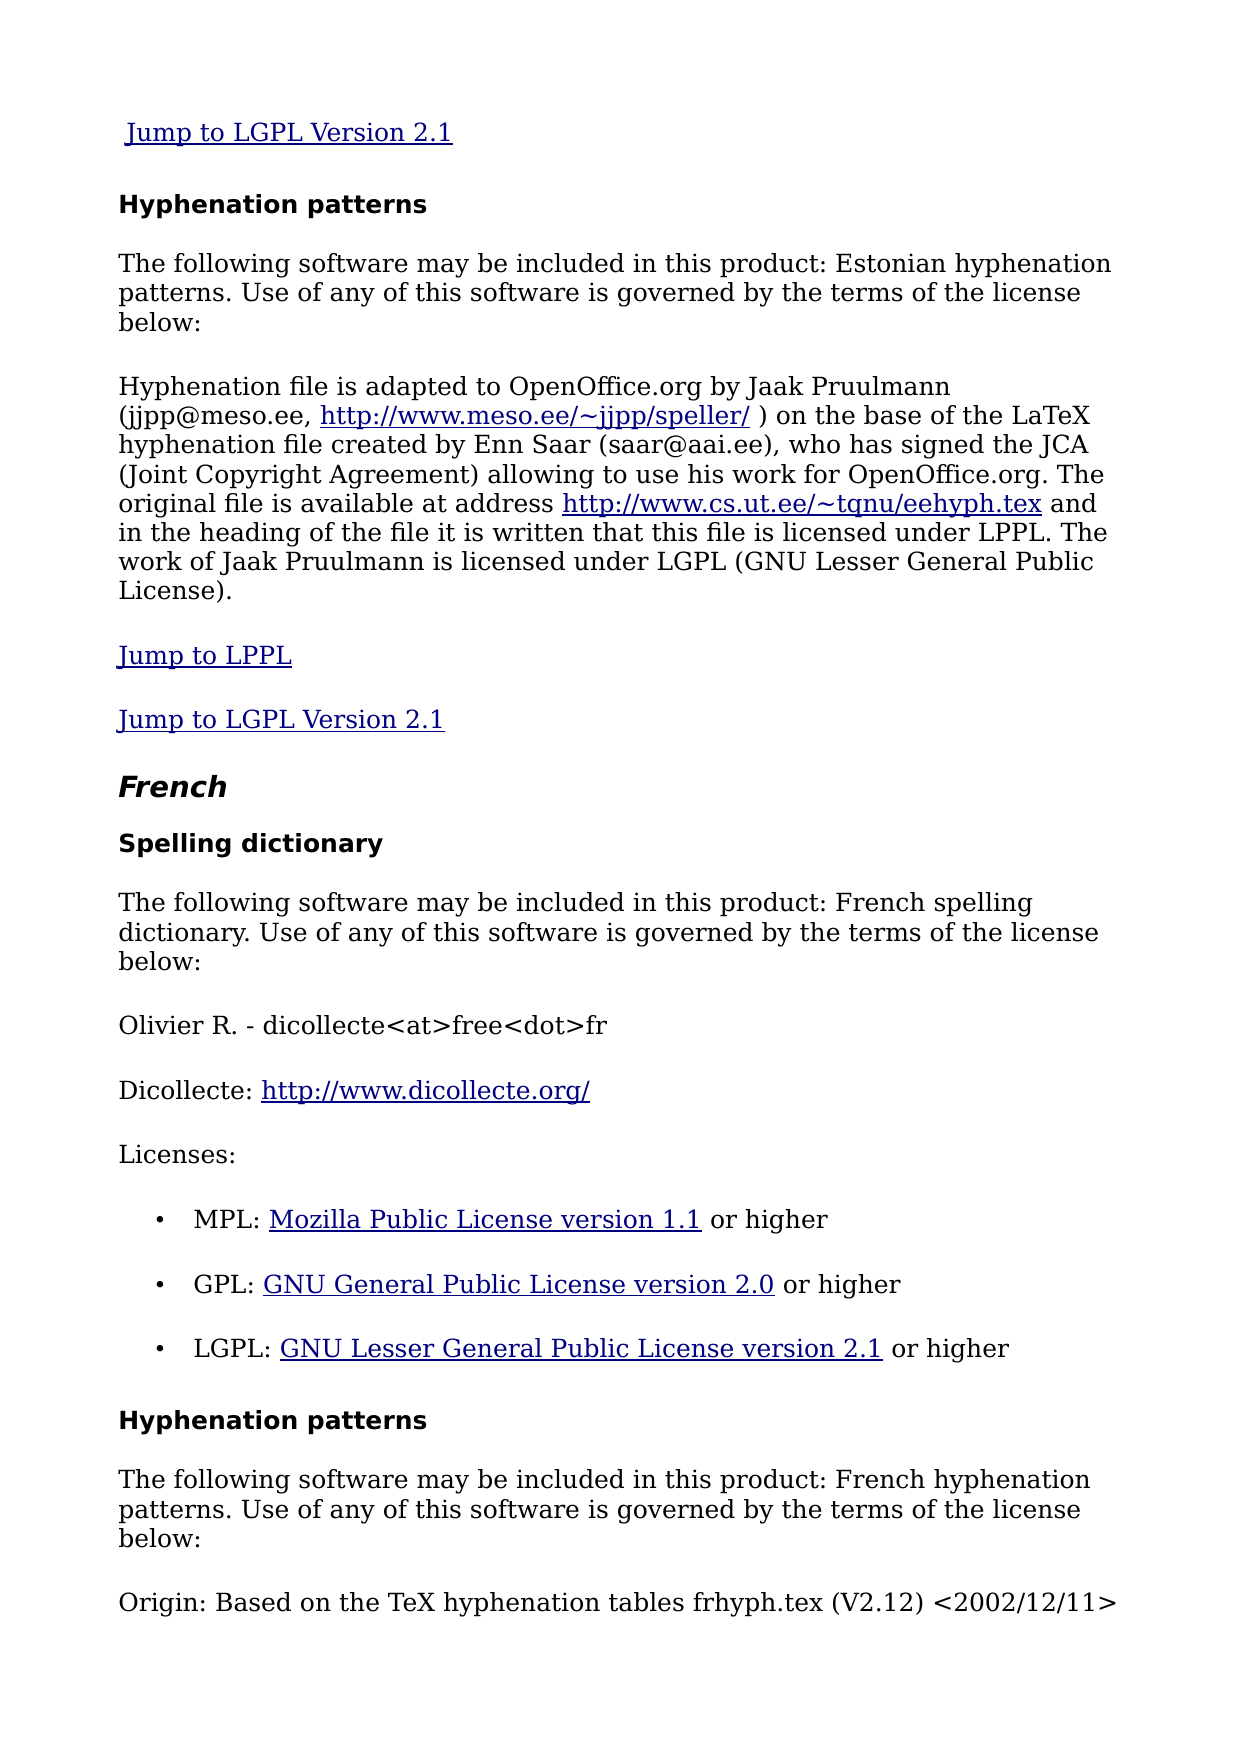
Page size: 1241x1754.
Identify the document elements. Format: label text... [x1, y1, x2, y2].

subtitle French [118, 770, 1122, 804]
subtitle Spelling dictionary [118, 829, 1122, 858]
text Licenses: [118, 1141, 1122, 1170]
list LGPL: GNU Lesser General Public License version 2.1 or higher [156, 1334, 1122, 1363]
text Olivier R. - dicollecte<at>free<dot>fr [118, 1011, 1122, 1041]
text Origin: Based on the TeX hyphenation tables frhyph.tex (V2.12) <2002/12/11> [118, 1588, 1122, 1618]
text Jump to LGPL Version 2.1 [118, 706, 1122, 735]
text Hyphenation file is adapted to OpenOffice.org by Jaak Pruulmann (jjpp@meso.ee, http://www.meso.ee/~jjpp/speller/ ) on the base of the LaTeX hyphenation file created by Enn Saar (saar@aai.ee), who has signed the JCA (Joint Copyright Agreement) allowing to use his work for OpenOffice.org. The original file is available at address http://www.cs.ut.ee/~tqnu/eehyph.tex and in the heading of the file it is written that this file is licensed under LPPL. The work of Jaak Pruulmann is licensed under LGPL (GNU Lesser General Public License). [118, 372, 1122, 606]
subtitle Hyphenation patterns [118, 190, 1122, 219]
list MPL: Mozilla Public License version 1.1 or higher [156, 1205, 1122, 1234]
subtitle Hyphenation patterns [118, 1406, 1122, 1435]
text Jump to LPPL [118, 641, 1122, 670]
text The following software may be included in this product: French spelling dictionary. Use of any of this software is governed by the terms of the license below: [118, 888, 1122, 976]
list GPL: GNU General Public License version 2.0 or higher [156, 1270, 1122, 1299]
text The following software may be included in this product: Estonian hyphenation patterns. Use of any of this software is governed by the terms of the license below: [118, 249, 1122, 337]
text Dicollecte: http://www.dicollecte.org/ [118, 1076, 1122, 1105]
text Jump to LGPL Version 2.1 [118, 118, 1122, 147]
text The following software may be included in this product: French hyphenation patterns. Use of any of this software is governed by the terms of the license below: [118, 1466, 1122, 1553]
